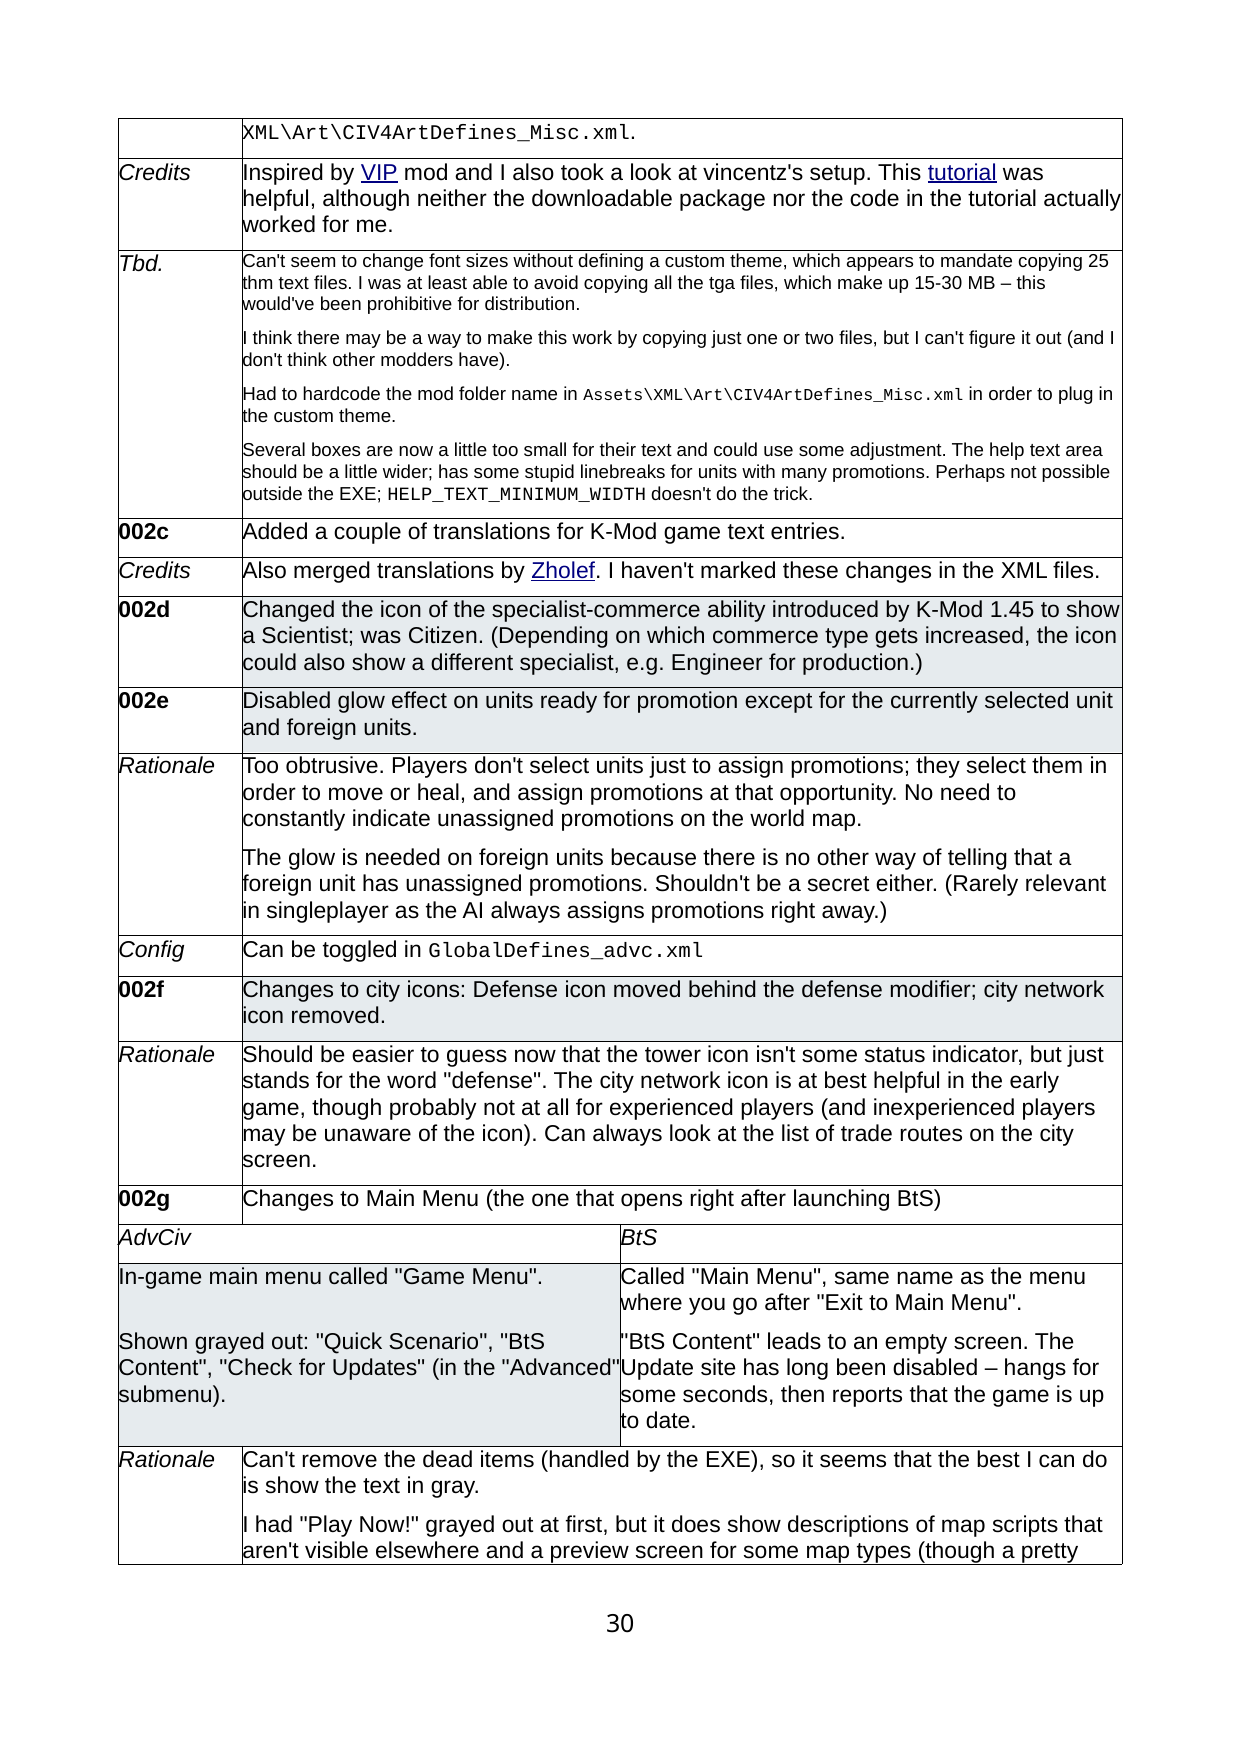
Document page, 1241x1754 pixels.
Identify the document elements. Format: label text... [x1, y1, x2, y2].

table_cell Can't remove the dead items (handled by the EXE), so it seems that the best I can do is show the text in gray. I had "Play Now!" grayed out at first, but it does show descriptions of map scripts that aren't visible elsewhere and a preview screen for some map types (though a pretty [243, 1447, 1122, 1564]
table_cell Added a couple of translations for K-Mod game text entries. [243, 519, 1122, 557]
table_cell 002c [119, 519, 242, 557]
table_cell BtS [621, 1225, 1122, 1263]
table_cell Changed the icon of the specialist-commerce ability introduced by K-Mod 1.45 to show a Scientist; was Citizen. (Depending on which commerce type gets increased, the icon could also show a different specialist, e.g. Engineer for production.) [243, 597, 1122, 687]
table_cell Rationale [119, 1447, 242, 1564]
table_cell Config [119, 936, 242, 976]
table_cell Inspired by VIP mod and I also took a look at vincentz's setup. This tutorial was helpful, although neither the downloadable package nor the code in the tutorial actually worked for me. [243, 159, 1122, 250]
table_cell 002e [119, 688, 242, 752]
table_cell In-game main menu called "Game Menu". Shown grayed out: "Quick Scenario", "BtS Content", "Check for Updates" (in the "Advanced" submenu). [119, 1264, 620, 1446]
table_cell Too obtrusive. Players don't select units just to assign promotions; they select them in order to move or heal, and assign promotions at that opportunity. No need to constantly indicate unassigned promotions on the world map. The glow is needed on foreign units because there is no other way of telling that a foreign unit has unassigned promotions. Shouldn't be a secret either. (Rarely relevant in singleplayer as the AI always assigns promotions right away.) [243, 754, 1122, 935]
table_cell 002f [119, 977, 242, 1041]
table_cell 002d [119, 597, 242, 687]
table_cell Can be toggled in GlobalDefines_advc.xml [243, 936, 1122, 976]
table_cell Called "Main Menu", same name as the menu where you go after "Exit to Main Menu". "BtS Content" leads to an empty screen. The Update site has long been disabled – hangs for some seconds, then reports that the game is up to date. [621, 1264, 1122, 1446]
table_cell XML\Art\CIV4ArtDefines_Misc.xml. [243, 119, 1122, 158]
table_cell Also merged translations by Zholef. I haven't marked these changes in the XML files. [243, 558, 1122, 596]
table_cell Changes to Main Menu (the one that opens right after launching BtS) [243, 1186, 1122, 1224]
table_cell Credits [119, 159, 242, 250]
table_cell 002g [119, 1186, 242, 1224]
table_cell Tbd. [119, 251, 242, 518]
table_cell Rationale [119, 1042, 242, 1185]
table_cell [119, 119, 242, 158]
table_cell AdvCiv [119, 1225, 620, 1263]
table_cell Should be easier to guess now that the tower icon isn't some status indicator, but just stands for the word "defense". The city network icon is at best helpful in the early game, though probably not at all for experienced players (and inexperienced players may be unaware of the icon). Can always look at the list of trade routes on the city screen. [243, 1042, 1122, 1185]
table_cell Changes to city icons: Defense icon moved behind the defense modifier; city network icon removed. [243, 977, 1122, 1041]
table_cell Disabled glow effect on units ready for promotion except for the currently selected unit and foreign units. [243, 688, 1122, 752]
table_cell Can't seem to change font sizes without defining a custom theme, which appears to mandate copying 25 thm text files. I was at least able to avoid copying all the tga files, which make up 15-30 MB – this would've been prohibitive for distribution. I think there may be a way to make this work by copying just one or two files, but I can't figure it out (and I don't think other modders have). Had to hardcode the mod folder name in Assets\XML\Art\CIV4ArtDefines_Misc.xml in order to plug in the custom theme. Several boxes are now a little too small for their text and could use some adjustment. The help text area should be a little wider; has some stupid linebreaks for units with many promotions. Perhaps not possible outside the EXE; HELP_TEXT_MINIMUM_WIDTH doesn't do the trick. [243, 251, 1122, 518]
table_cell Credits [119, 558, 242, 596]
table_cell Rationale [119, 754, 242, 935]
